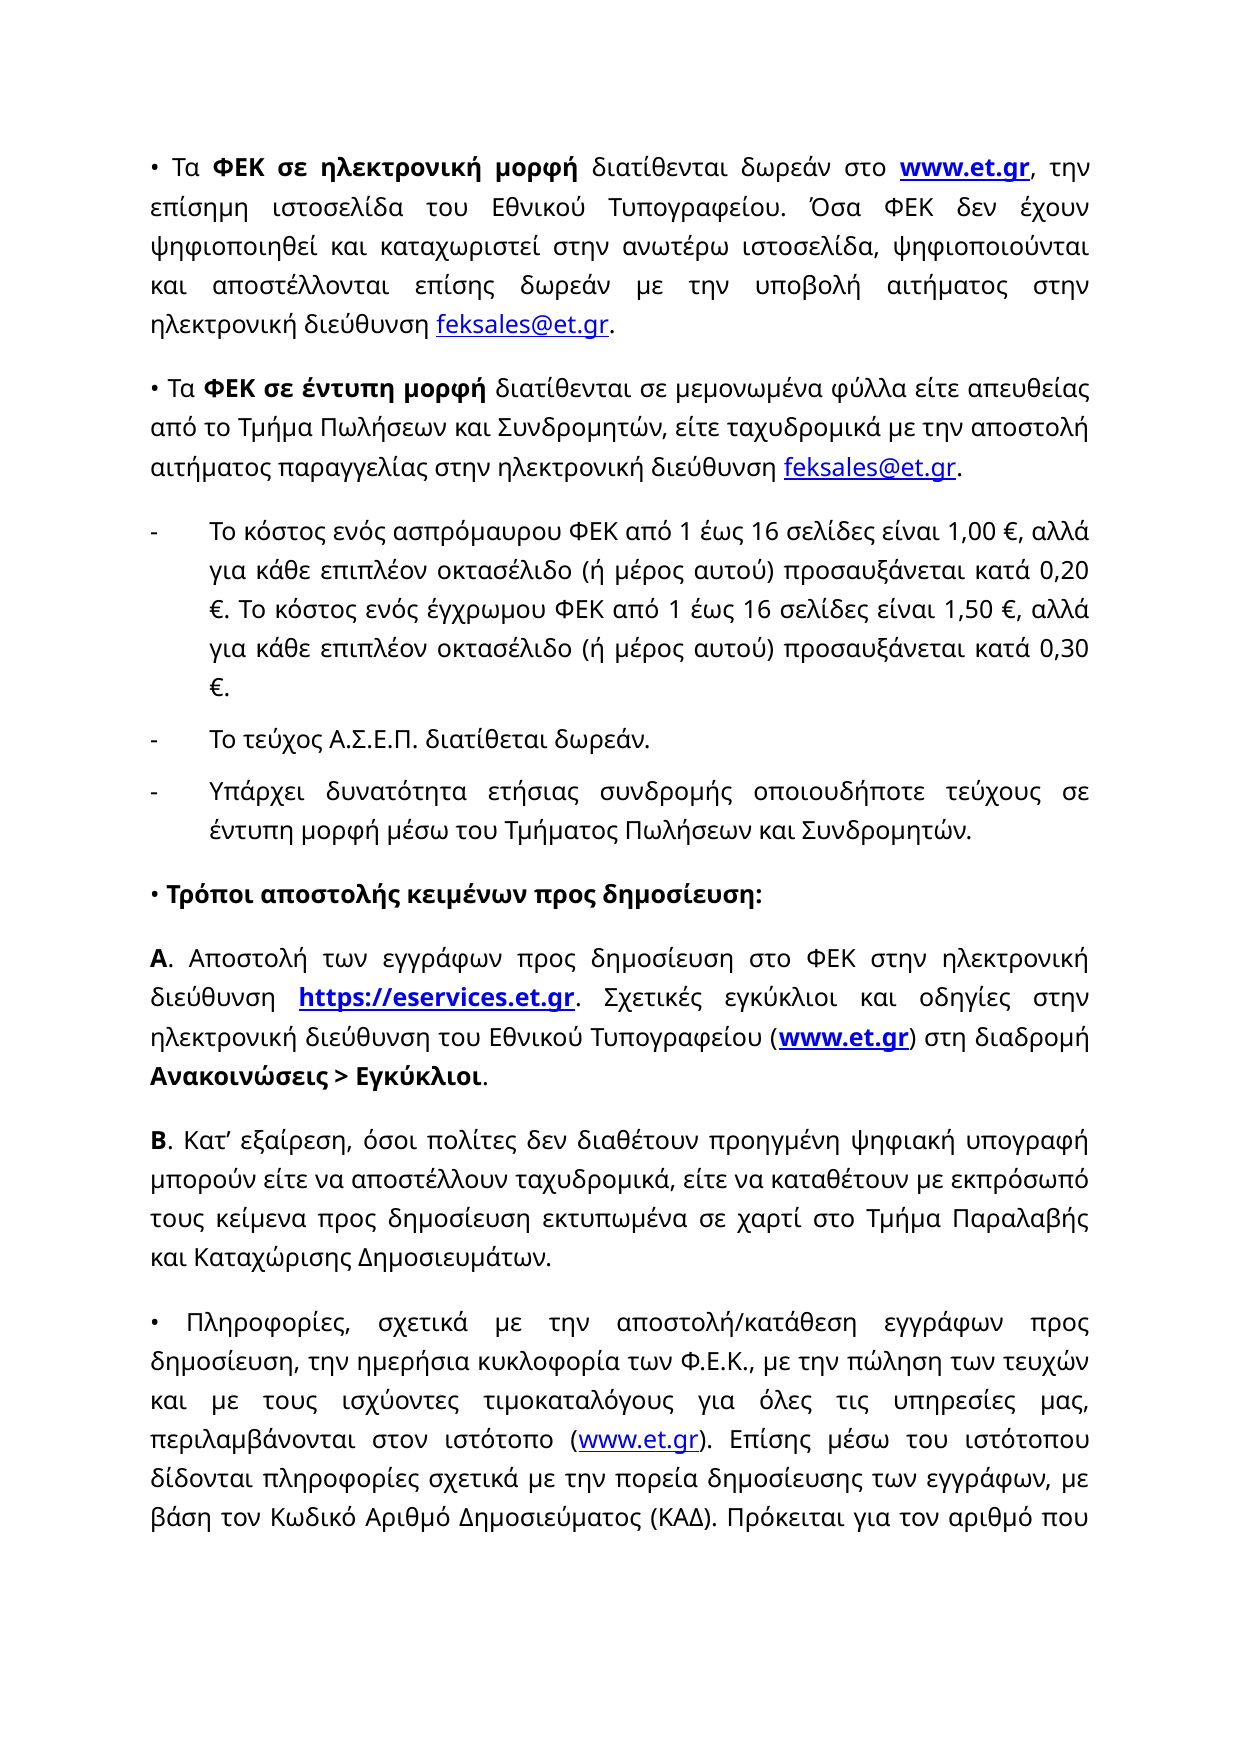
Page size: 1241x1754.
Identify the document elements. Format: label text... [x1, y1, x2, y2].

text Α. Αποστολή των εγγράφων προς δημοσίευση στο ΦΕΚ στην ηλεκτρονική διεύθυνση https://eservices.et.gr. Σχετικές εγκύκλιοι και οδηγίες στην ηλεκτρονική διεύθυνση του Εθνικού Τυπογραφείου (www.et.gr) στη διαδρομή Ανακοινώσεις > Εγκύκλιοι. [150, 941, 1090, 1092]
text • Πληροφορίες, σχετικά με την αποστολή/κατάθεση εγγράφων προς δημοσίευση, την ημερήσια κυκλοφορία των Φ.Ε.Κ., με την πώληση των τευχών και με τους ισχύοντες τιμοκαταλόγους για όλες τις υπηρεσίες μας, περιλαμβάνονται στoν ιστότοπο (www.et.gr). Επίσης μέσω του ιστότοπου δίδονται πληροφορίες σχετικά με την πορεία δημοσίευσης των εγγράφων, με βάση τον Κωδικό Αριθμό Δημοσιεύματος (ΚΑΔ). Πρόκειται για τον αριθμό που [150, 1304, 1090, 1534]
text Β. Κατ’ εξαίρεση, όσοι πολίτες δεν διαθέτουν προηγμένη ψηφιακή υπογραφή μπορούν είτε να αποστέλλουν ταχυδρομικά, είτε να καταθέτουν με εκπρόσωπό τους κείμενα προς δημοσίευση εκτυπωμένα σε χαρτί στο Τμήμα Παραλαβής και Καταχώρισης Δημοσιευμάτων. [150, 1122, 1090, 1274]
list - Υπάρχει δυνατότητα ετήσιας συνδρομής οποιουδήποτε τεύχους σε έντυπη μορφή μέσω του Τμήματος Πωλήσεων και Συνδρομητών. [150, 773, 1090, 847]
text • Τρόποι αποστολής κειμένων προς δημοσίευση: [150, 877, 1090, 911]
list - Το κόστος ενός ασπρόμαυρου ΦΕΚ από 1 έως 16 σελίδες είναι 1,00 €, αλλά για κάθε επιπλέον οκτασέλιδο (ή μέρος αυτού) προσαυξάνεται κατά 0,20 €. Το κόστος ενός έγχρωμου ΦΕΚ από 1 έως 16 σελίδες είναι 1,50 €, αλλά για κάθε επιπλέον οκτασέλιδο (ή μέρος αυτού) προσαυξάνεται κατά 0,30 €. [150, 513, 1090, 704]
text • Τα ΦΕΚ σε ηλεκτρονική μορφή διατίθενται δωρεάν στο www.et.gr, την επίσημη ιστοσελίδα του Εθνικού Τυπογραφείου. Όσα ΦΕΚ δεν έχουν ψηφιοποιηθεί και καταχωριστεί στην ανωτέρω ιστοσελίδα, ψηφιοποιούνται και αποστέλλονται επίσης δωρεάν με την υποβολή αιτήματος στην ηλεκτρονική διεύθυνση feksales@et.gr. [150, 150, 1090, 341]
text • Τα ΦΕΚ σε έντυπη μορφή διατίθενται σε μεμονωμένα φύλλα είτε απευθείας από το Τμήμα Πωλήσεων και Συνδρομητών, είτε ταχυδρομικά με την αποστολή αιτήματος παραγγελίας στην ηλεκτρονική διεύθυνση feksales@et.gr. [150, 371, 1090, 483]
list - To τεύχος Α.Σ.Ε.Π. διατίθεται δωρεάν. [150, 722, 1090, 756]
